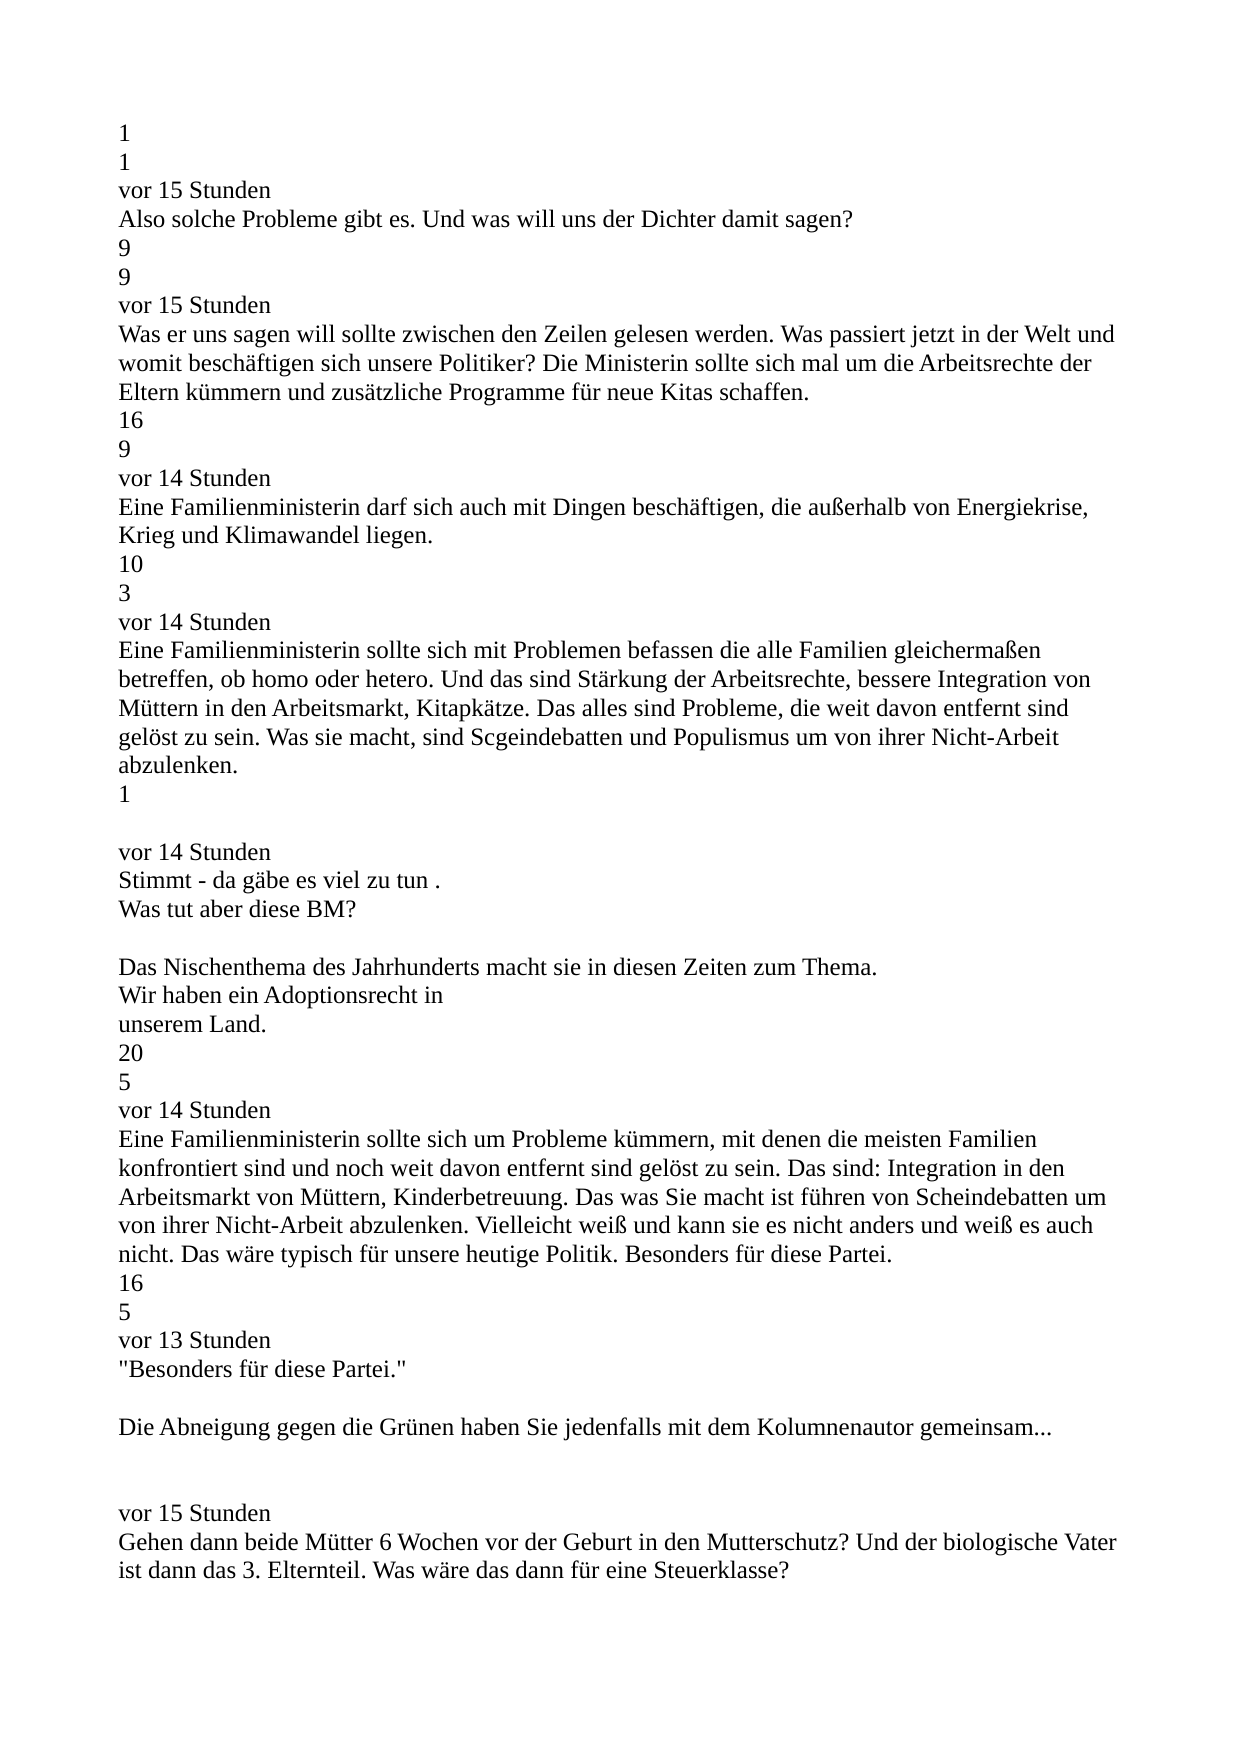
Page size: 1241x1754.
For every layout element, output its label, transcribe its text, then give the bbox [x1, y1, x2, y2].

text "Besonders für diese Partei." [118, 1354, 1122, 1383]
text 9 [118, 233, 1122, 262]
text Die Abneigung gegen die Grünen haben Sie jedenfalls mit dem Kolumnenautor gemeinsam... [118, 1412, 1122, 1441]
text 9 [118, 434, 1122, 463]
text Eine Familienministerin darf sich auch mit Dingen beschäftigen, die außerhalb von Energiekrise, Krieg und Klimawandel liegen. [118, 492, 1122, 549]
text vor 15 Stunden [118, 1498, 1122, 1527]
text 16 [118, 406, 1122, 434]
text Wir haben ein Adoptionsrecht in [118, 981, 1122, 1009]
text 9 [118, 262, 1122, 291]
text 16 [118, 1268, 1122, 1297]
text vor 15 Stunden [118, 291, 1122, 319]
text Was tut aber diese BM? [118, 894, 1122, 923]
text vor 15 Stunden [118, 176, 1122, 204]
text vor 14 Stunden [118, 463, 1122, 492]
text 1 [118, 779, 1122, 808]
text 1 [118, 147, 1122, 176]
text vor 14 Stunden [118, 1096, 1122, 1124]
text 1 [118, 118, 1122, 147]
text Also solche Probleme gibt es. Und was will uns der Dichter damit sagen? [118, 204, 1122, 233]
text 5 [118, 1067, 1122, 1096]
text Das Nischenthema des Jahrhunderts macht sie in diesen Zeiten zum Thema. [118, 952, 1122, 981]
text 10 [118, 549, 1122, 578]
text vor 14 Stunden [118, 837, 1122, 866]
text 20 [118, 1038, 1122, 1067]
text unserem Land. [118, 1009, 1122, 1038]
text Was er uns sagen will sollte zwischen den Zeilen gelesen werden. Was passiert jetzt in der Welt und womit beschäftigen sich unsere Politiker? Die Ministerin sollte sich mal um die Arbeitsrechte der Eltern kümmern und zusätzliche Programme für neue Kitas schaffen. [118, 319, 1122, 406]
text vor 13 Stunden [118, 1326, 1122, 1354]
text Eine Familienministerin sollte sich um Probleme kümmern, mit denen die meisten Familien konfrontiert sind und noch weit davon entfernt sind gelöst zu sein. Das sind: Integration in den Arbeitsmarkt von Müttern, Kinderbetreuung. Das was Sie macht ist führen von Scheindebatten um von ihrer Nicht-Arbeit abzulenken. Vielleicht weiß und kann sie es nicht anders und weiß es auch nicht. Das wäre typisch für unsere heutige Politik. Besonders für diese Partei. [118, 1124, 1122, 1268]
text Eine Familienministerin sollte sich mit Problemen befassen die alle Familien gleichermaßen betreffen, ob homo oder hetero. Und das sind Stärkung der Arbeitsrechte, bessere Integration von Müttern in den Arbeitsmarkt, Kitapkätze. Das alles sind Probleme, die weit davon entfernt sind gelöst zu sein. Was sie macht, sind Scgeindebatten und Populismus um von ihrer Nicht-Arbeit abzulenken. [118, 636, 1122, 779]
text 5 [118, 1297, 1122, 1326]
text 3 [118, 578, 1122, 607]
text Gehen dann beide Mütter 6 Wochen vor der Geburt in den Mutterschutz? Und der biologische Vater ist dann das 3. Elternteil. Was wäre das dann für eine Steuerklasse? [118, 1527, 1122, 1584]
text Stimmt - da gäbe es viel zu tun . [118, 866, 1122, 894]
text vor 14 Stunden [118, 607, 1122, 636]
